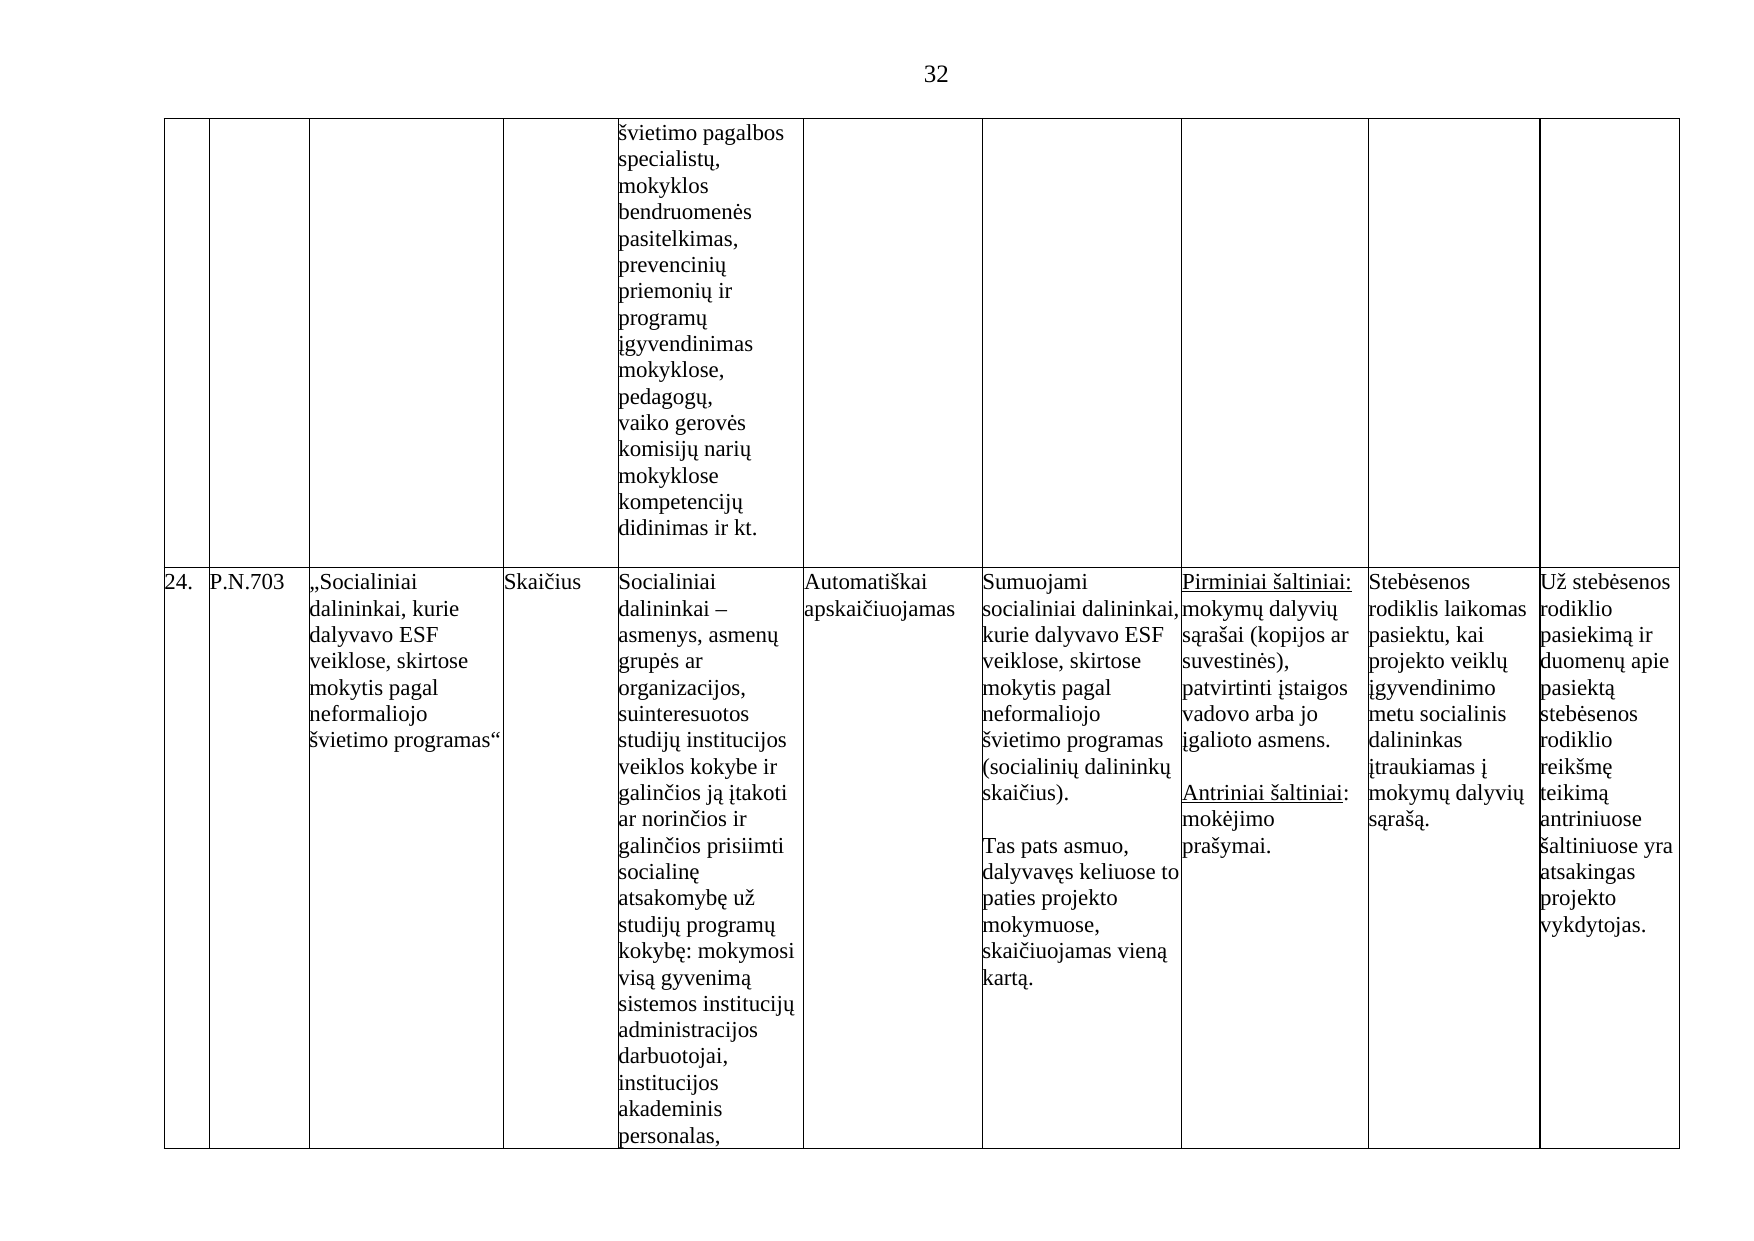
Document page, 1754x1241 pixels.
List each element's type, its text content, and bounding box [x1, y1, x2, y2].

table_cell [310, 119, 503, 567]
table_cell Sumuojami socialiniai dalininkai, kurie dalyvavo ESF veiklose, skirtose mokytis pagal neformaliojo švietimo programas (socialinių dalininkų skaičius). Tas pats asmuo, dalyvavęs keliuose to paties projekto mokymuose, skaičiuojamas vieną kartą. [983, 568, 1181, 1148]
table_cell Pirminiai šaltiniai: mokymų dalyvių sąrašai (kopijos ar suvestinės), patvirtinti įstaigos vadovo arba jo įgalioto asmens. Antriniai šaltiniai: mokėjimo prašymai. [1182, 568, 1368, 1148]
table_cell [1369, 119, 1539, 567]
table_cell „Socialiniai dalininkai, kurie dalyvavo ESF veiklose, skirtose mokytis pagal neformaliojo švietimo programas“ [310, 568, 503, 1148]
table_cell P.N.703 [210, 568, 309, 1148]
table_cell 24. [165, 568, 209, 1148]
table_cell Stebėsenos rodiklis laikomas pasiektu, kai projekto veiklų įgyvendinimo metu socialinis dalininkas įtraukiamas į mokymų dalyvių sąrašą. [1369, 568, 1539, 1148]
table_cell [210, 119, 309, 567]
table_cell Socialiniai dalininkai – asmenys, asmenų grupės ar organizacijos, suinteresuotos studijų institucijos veiklos kokybe ir galinčios ją įtakoti ar norinčios ir galinčios prisiimti socialinę atsakomybę už studijų programų kokybę: mokymosi visą gyvenimą sistemos institucijų administracijos darbuotojai, institucijos akademinis personalas, [619, 568, 803, 1148]
table_cell [1182, 119, 1368, 567]
table_cell [504, 119, 618, 567]
table_cell [804, 119, 982, 567]
table_cell [1541, 119, 1679, 567]
table_cell Automatiškai apskaičiuojamas [804, 568, 982, 1148]
table_cell Skaičius [504, 568, 618, 1148]
table_cell švietimo pagalbos specialistų, mokyklos bendruomenės pasitelkimas, prevencinių priemonių ir programų įgyvendinimas mokyklose, pedagogų, vaiko gerovės komisijų narių mokyklose kompetencijų didinimas ir kt. [619, 119, 803, 567]
table_cell [165, 119, 209, 567]
table_cell [983, 119, 1181, 567]
table_cell Už stebėsenos rodiklio pasiekimą ir duomenų apie pasiektą stebėsenos rodiklio reikšmę teikimą antriniuose šaltiniuose yra atsakingas projekto vykdytojas. [1541, 568, 1679, 1148]
